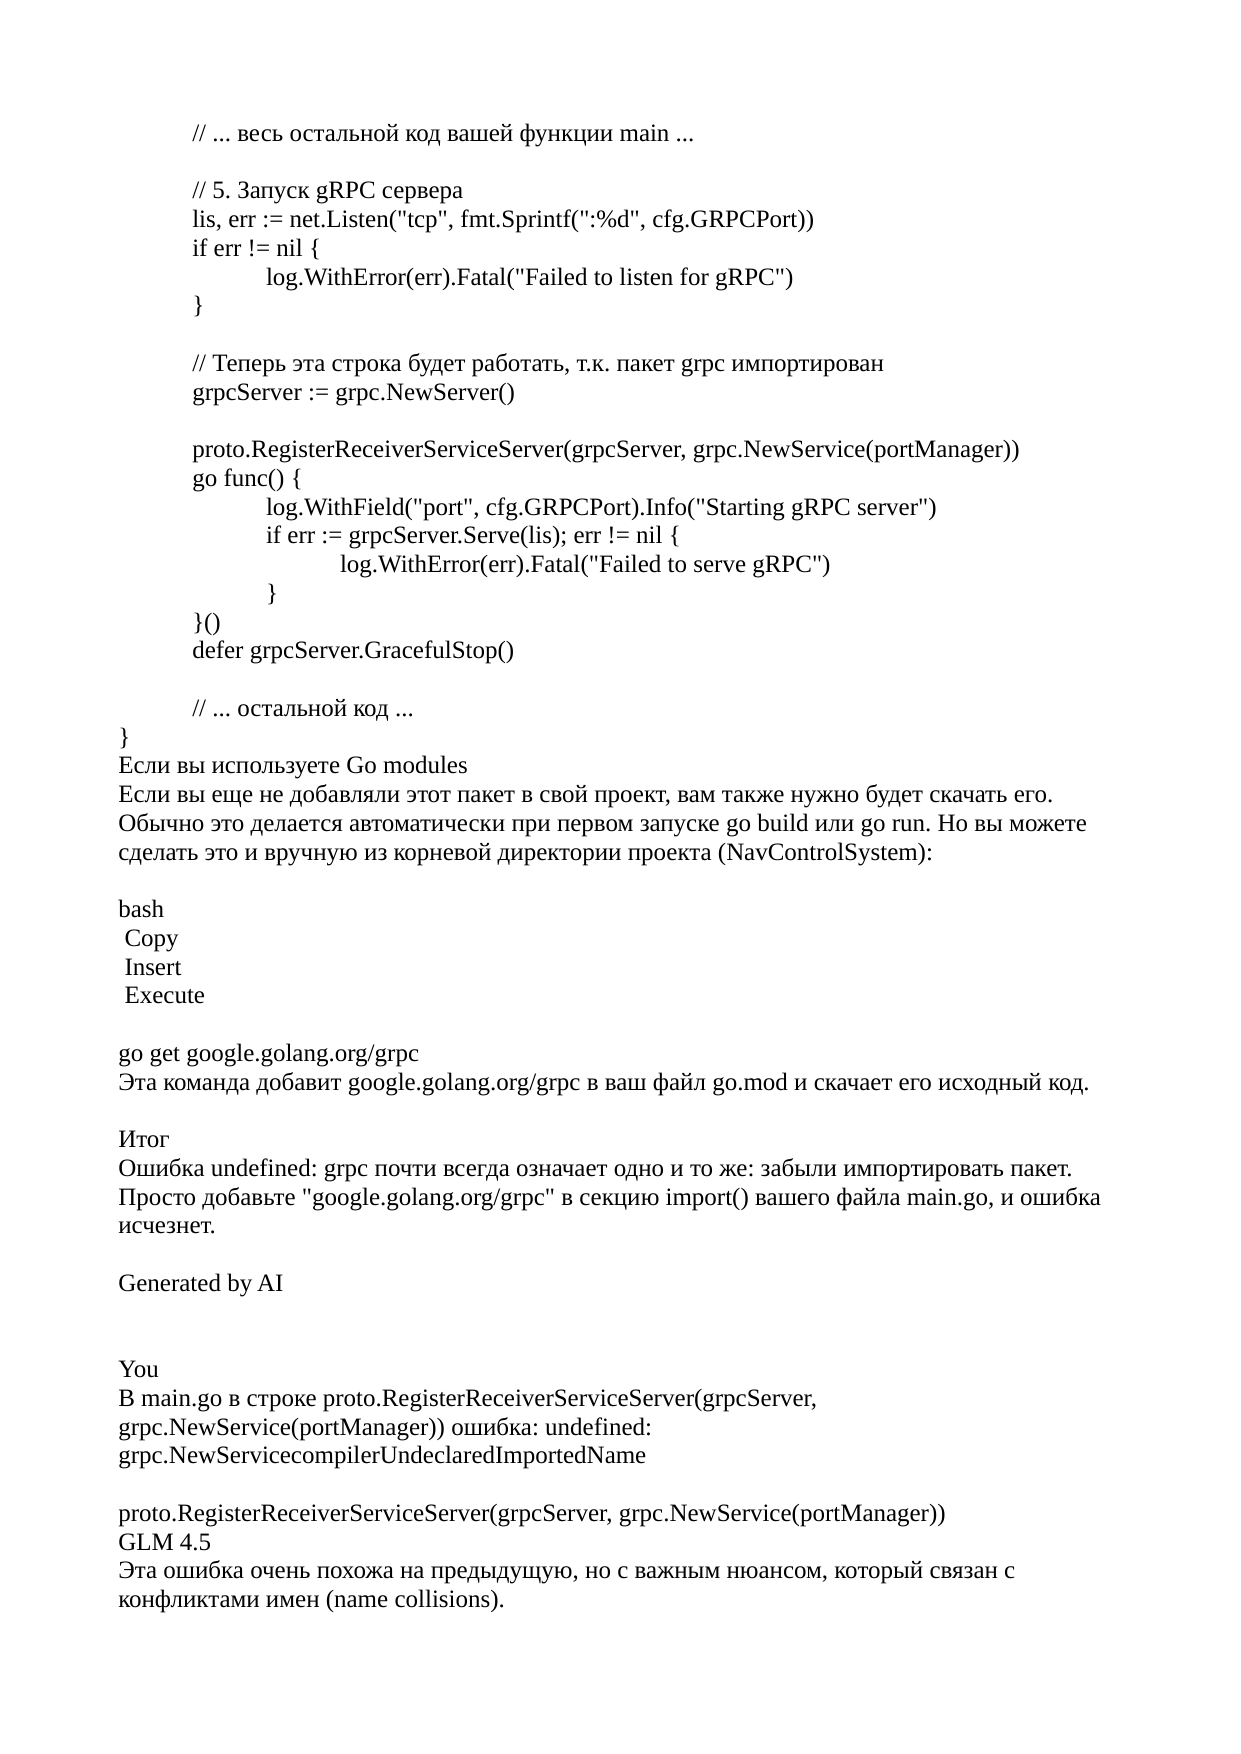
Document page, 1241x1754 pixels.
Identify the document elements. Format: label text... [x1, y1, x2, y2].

text Generated by AI [118, 1268, 1122, 1297]
text proto.RegisterReceiverServiceServer(grpcServer, grpc.NewService(portManager)) [118, 1498, 1122, 1527]
text Insert [118, 952, 1122, 981]
text Ошибка undefined: grpc почти всегда означает одно и то же: забыли импортировать пакет. Просто добавьте "google.golang.org/grpc" в секцию import() вашего файла main.go, и ошибка исчезнет. [118, 1153, 1122, 1239]
text log.WithError(err).Fatal("Failed to serve gRPC") [118, 549, 1122, 578]
text You [118, 1354, 1122, 1383]
text } [118, 291, 1122, 319]
text GLM 4.5 [118, 1527, 1122, 1556]
text Итог [118, 1124, 1122, 1153]
text Copy [118, 923, 1122, 952]
text log.WithError(err).Fatal("Failed to listen for gRPC") [118, 262, 1122, 291]
text } [118, 722, 1122, 751]
text // ... весь остальной код вашей функции main ... [118, 118, 1122, 147]
text proto.RegisterReceiverServiceServer(grpcServer, grpc.NewService(portManager)) [118, 434, 1122, 463]
text bash [118, 894, 1122, 923]
text lis, err := net.Listen("tcp", fmt.Sprintf(":%d", cfg.GRPCPort)) [118, 204, 1122, 233]
text Эта ошибка очень похожа на предыдущую, но с важным нюансом, который связан с конфликтами имен (name collisions). [118, 1556, 1122, 1613]
text Если вы еще не добавляли этот пакет в свой проект, вам также нужно будет скачать его. Обычно это делается автоматически при первом запуске go build или go run. Но вы можете сделать это и вручную из корневой директории проекта (NavControlSystem): [118, 779, 1122, 866]
text }() [118, 607, 1122, 636]
text Execute [118, 981, 1122, 1009]
text Если вы используете Go modules [118, 751, 1122, 779]
text grpcServer := grpc.NewServer() [118, 377, 1122, 406]
text go get google.golang.org/grpc [118, 1038, 1122, 1067]
text } [118, 578, 1122, 607]
text // ... остальной код ... [118, 693, 1122, 722]
text В main.go в строке proto.RegisterReceiverServiceServer(grpcServer, grpc.NewService(portManager)) ошибка: undefined: grpc.NewServicecompilerUndeclaredImportedName [118, 1383, 1122, 1469]
text // 5. Запуск gRPC сервера [118, 176, 1122, 204]
text defer grpcServer.GracefulStop() [118, 636, 1122, 664]
text if err := grpcServer.Serve(lis); err != nil { [118, 521, 1122, 549]
text // Теперь эта строка будет работать, т.к. пакет grpc импортирован [118, 348, 1122, 377]
text log.WithField("port", cfg.GRPCPort).Info("Starting gRPC server") [118, 492, 1122, 521]
text if err != nil { [118, 233, 1122, 262]
text go func() { [118, 463, 1122, 492]
text Эта команда добавит google.golang.org/grpc в ваш файл go.mod и скачает его исходный код. [118, 1067, 1122, 1096]
